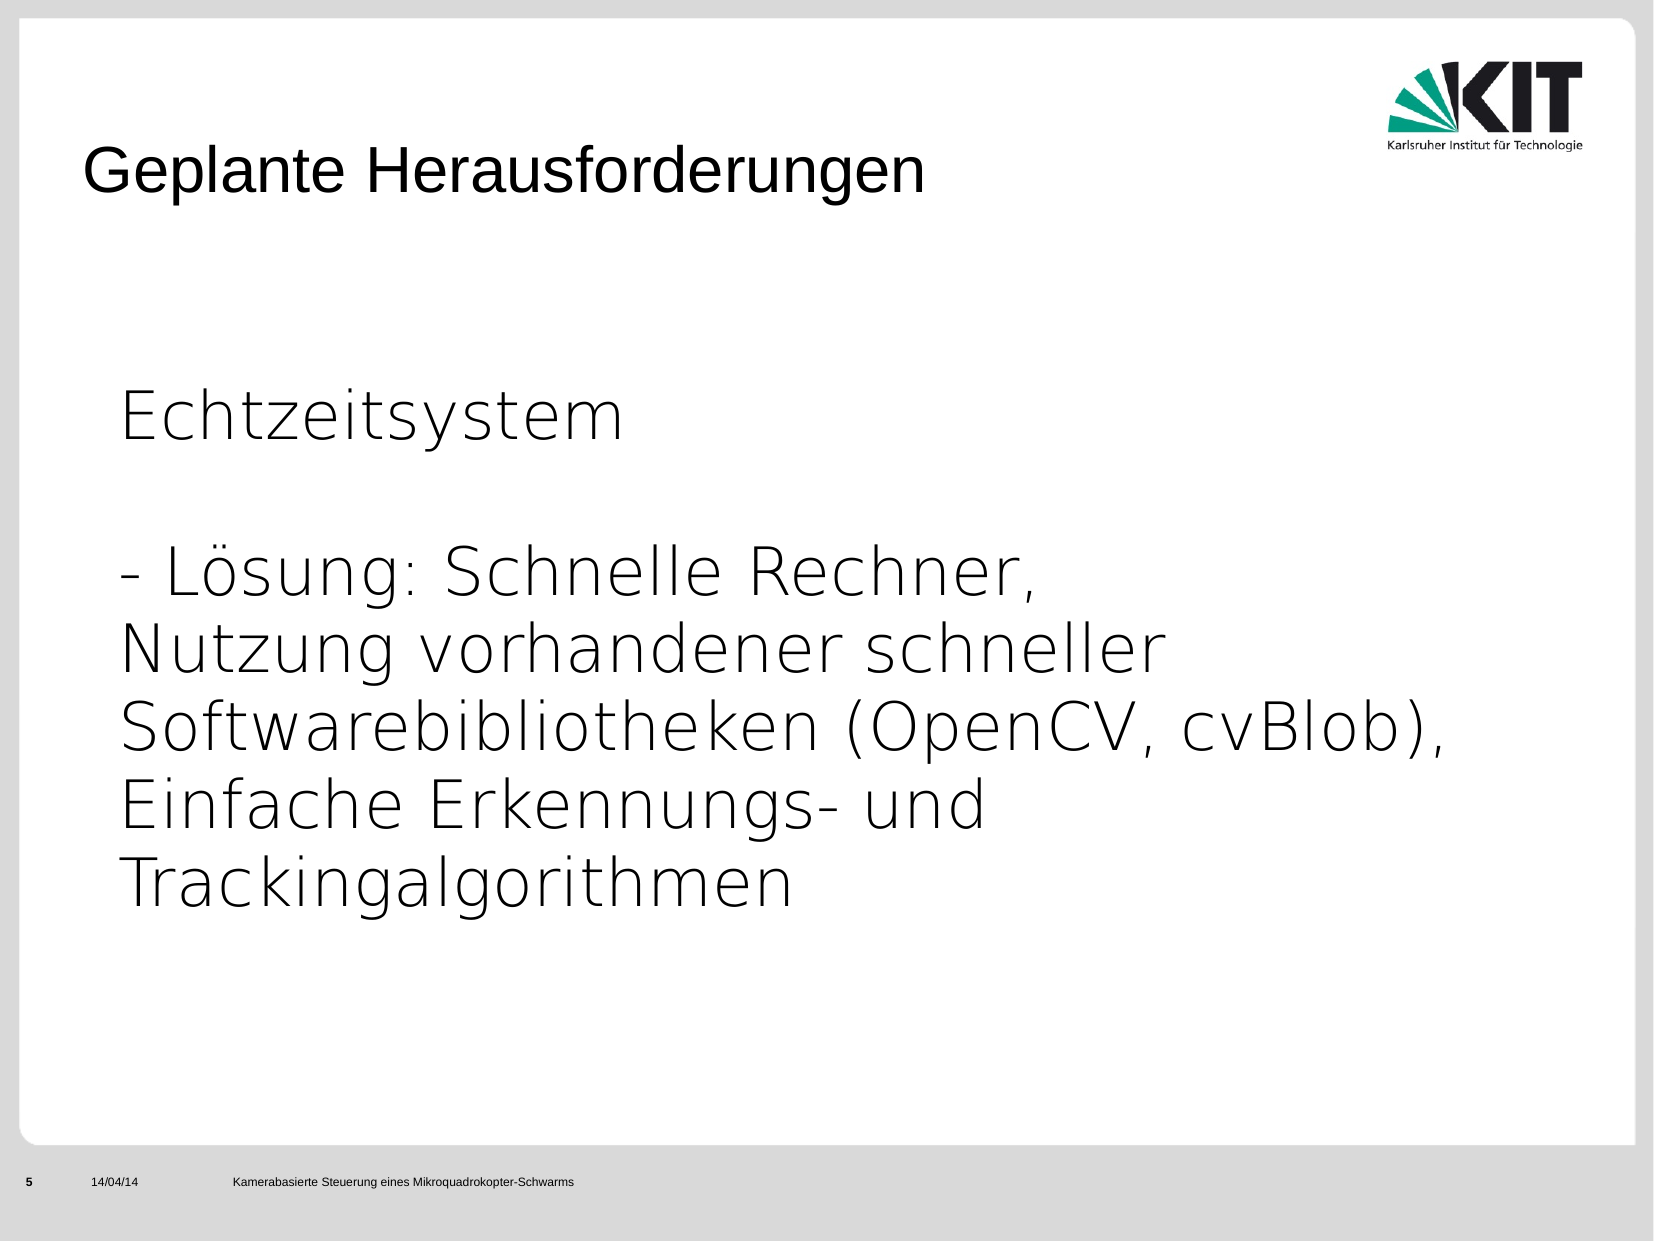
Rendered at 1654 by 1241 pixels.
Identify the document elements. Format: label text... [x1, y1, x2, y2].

title Geplante Herausforderungen [82, 49, 1571, 257]
picture [0, 0, 1654, 1241]
subtitle Echtzeitsystem - Lösung: Schnelle Rechner, Nutzung vorhandener schneller Softwarebibliotheken (OpenCV, cvBlob), Einfache Erkennungs- und Trackingalgorithmen [82, 290, 1571, 1010]
